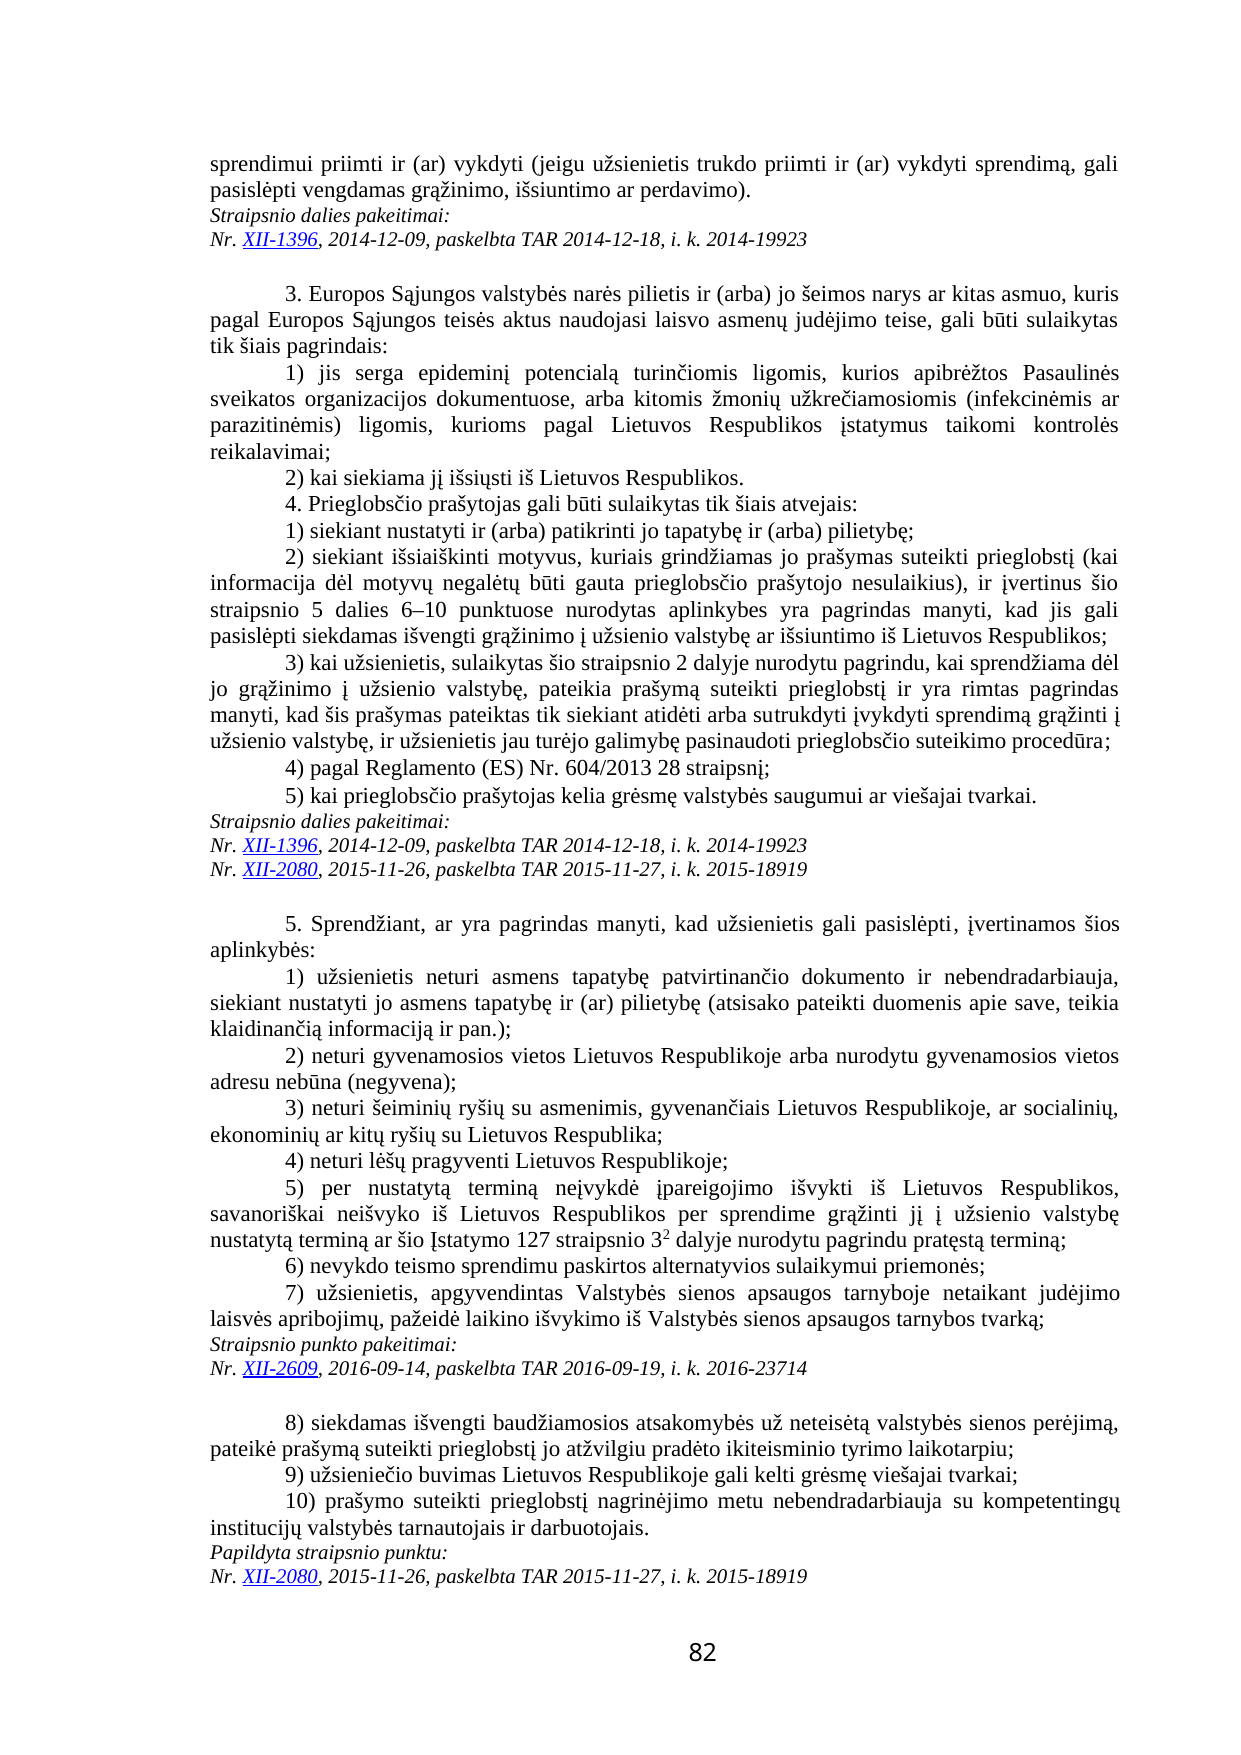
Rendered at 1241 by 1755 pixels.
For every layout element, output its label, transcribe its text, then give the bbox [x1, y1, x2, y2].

text 3) neturi šeiminių ryšių su asmenimis, gyvenančiais Lietuvos Respublikoje, ar socialinių, ekonominių ar kitų ryšių su Lietuvos Respublika; [210, 1094, 1120, 1147]
text Nr. XII-1396, 2014-12-09, paskelbta TAR 2014-12-18, i. k. 2014-19923 [210, 227, 1120, 251]
text Papildyta straipsnio punktu: [210, 1540, 1120, 1564]
text Straipsnio dalies pakeitimai: [210, 809, 1120, 833]
text Nr. XII-2609, 2016-09-14, paskelbta TAR 2016-09-19, i. k. 2016-23714 [210, 1356, 1120, 1380]
text 8) siekdamas išvengti baudžiamosios atsakomybės už neteisėtą valstybės sienos perėjimą, pateikė prašymą suteikti prieglobstį jo atžvilgiu pradėto ikiteisminio tyrimo laikotarpiu; [210, 1408, 1120, 1461]
text Nr. XII-1396, 2014-12-09, paskelbta TAR 2014-12-18, i. k. 2014-19923 [210, 833, 1120, 857]
text 1) užsienietis neturi asmens tapatybę patvirtinančio dokumento ir nebendradarbiauja, siekiant nustatyti jo asmens tapatybę ir (ar) pilietybę (atsisako pateikti duomenis apie save, teikia klaidinančią informaciją ir pan.); [210, 963, 1120, 1042]
text 2) neturi gyvenamosios vietos Lietuvos Respublikoje arba nurodytu gyvenamosios vietos adresu nebūna (negyvena); [210, 1042, 1120, 1094]
text 3) kai užsienietis, sulaikytas šio straipsnio 2 dalyje nurodytu pagrindu, kai sprendžiama dėl jo grąžinimo į užsienio valstybę, pateikia prašymą suteikti prieglobstį ir yra rimtas pagrindas manyti, kad šis prašymas pateiktas tik siekiant atidėti arba sutrukdyti įvykdyti sprendimą grąžinti į užsienio valstybę, ir užsienietis jau turėjo galimybę pasinaudoti prieglobsčio suteikimo procedūra; [210, 648, 1120, 754]
text 5) kai prieglobsčio prašytojas kelia grėsmę valstybės saugumui ar viešajai tvarkai. [210, 780, 1120, 809]
text 4) neturi lėšų pragyventi Lietuvos Respublikoje; [210, 1147, 1120, 1173]
text 2) siekiant išsiaiškinti motyvus, kuriais grindžiamas jo prašymas suteikti prieglobstį (kai informacija dėl motyvų negalėtų būti gauta prieglobsčio prašytojo nesulaikius), ir įvertinus šio straipsnio 5 dalies 6–10 punktuose nurodytas aplinkybes yra pagrindas manyti, kad jis gali pasislėpti siekdamas išvengti grąžinimo į užsienio valstybę ar išsiuntimo iš Lietuvos Respublikos; [210, 543, 1120, 648]
text 1) siekiant nustatyti ir (arba) patikrinti jo tapatybę ir (arba) pilietybę; [210, 517, 1120, 543]
text 10) prašymo suteikti prieglobstį nagrinėjimo metu nebendradarbiauja su kompetentingų institucijų valstybės tarnautojais ir darbuotojais. [210, 1488, 1120, 1540]
text 2) kai siekiama jį išsiųsti iš Lietuvos Respublikos. [210, 464, 1120, 490]
text sprendimui priimti ir (ar) vykdyti (jeigu užsienietis trukdo priimti ir (ar) vykdyti sprendimą, gali pasislėpti vengdamas grąžinimo, išsiuntimo ar perdavimo). [210, 150, 1120, 203]
text 9) užsieniečio buvimas Lietuvos Respublikoje gali kelti grėsmę viešajai tvarkai; [210, 1461, 1120, 1488]
text 4. Prieglobsčio prašytojas gali būti sulaikytas tik šiais atvejais: [210, 490, 1120, 517]
text Nr. XII-2080, 2015-11-26, paskelbta TAR 2015-11-27, i. k. 2015-18919 [210, 857, 1120, 881]
text 6) nevykdo teismo sprendimu paskirtos alternatyvios sulaikymui priemonės; [210, 1253, 1120, 1279]
text 5. Sprendžiant, ar yra pagrindas manyti, kad užsienietis gali pasislėpti, įvertinamos šios aplinkybės: [210, 910, 1120, 963]
text 5) per nustatytą terminą neįvykdė įpareigojimo išvykti iš Lietuvos Respublikos, savanoriškai neišvyko iš Lietuvos Respublikos per sprendime grąžinti jį į užsienio valstybę nustatytą terminą ar šio Įstatymo 127 straipsnio 32 dalyje nurodytu pagrindu pratęstą terminą; [210, 1173, 1120, 1253]
text Straipsnio dalies pakeitimai: [210, 203, 1120, 227]
text 1) jis serga epideminį potencialą turinčiomis ligomis, kurios apibrėžtos Pasaulinės sveikatos organizacijos dokumentuose, arba kitomis žmonių užkrečiamosiomis (infekcinėmis ar parazitinėmis) ligomis, kurioms pagal Lietuvos Respublikos įstatymus taikomi kontrolės reikalavimai; [210, 359, 1120, 464]
text Nr. XII-2080, 2015-11-26, paskelbta TAR 2015-11-27, i. k. 2015-18919 [210, 1564, 1120, 1588]
text Straipsnio punkto pakeitimai: [210, 1332, 1120, 1356]
text 4) pagal Reglamento (ES) Nr. 604/2013 28 straipsnį; [210, 754, 1120, 780]
text 3. Europos Sąjungos valstybės narės pilietis ir (arba) jo šeimos narys ar kitas asmuo, kuris pagal Europos Sąjungos teisės aktus naudojasi laisvo asmenų judėjimo teise, gali būti sulaikytas tik šiais pagrindais: [210, 279, 1120, 359]
text 7) užsienietis, apgyvendintas Valstybės sienos apsaugos tarnyboje netaikant judėjimo laisvės apribojimų, pažeidė laikino išvykimo iš Valstybės sienos apsaugos tarnybos tvarką; [210, 1279, 1120, 1332]
